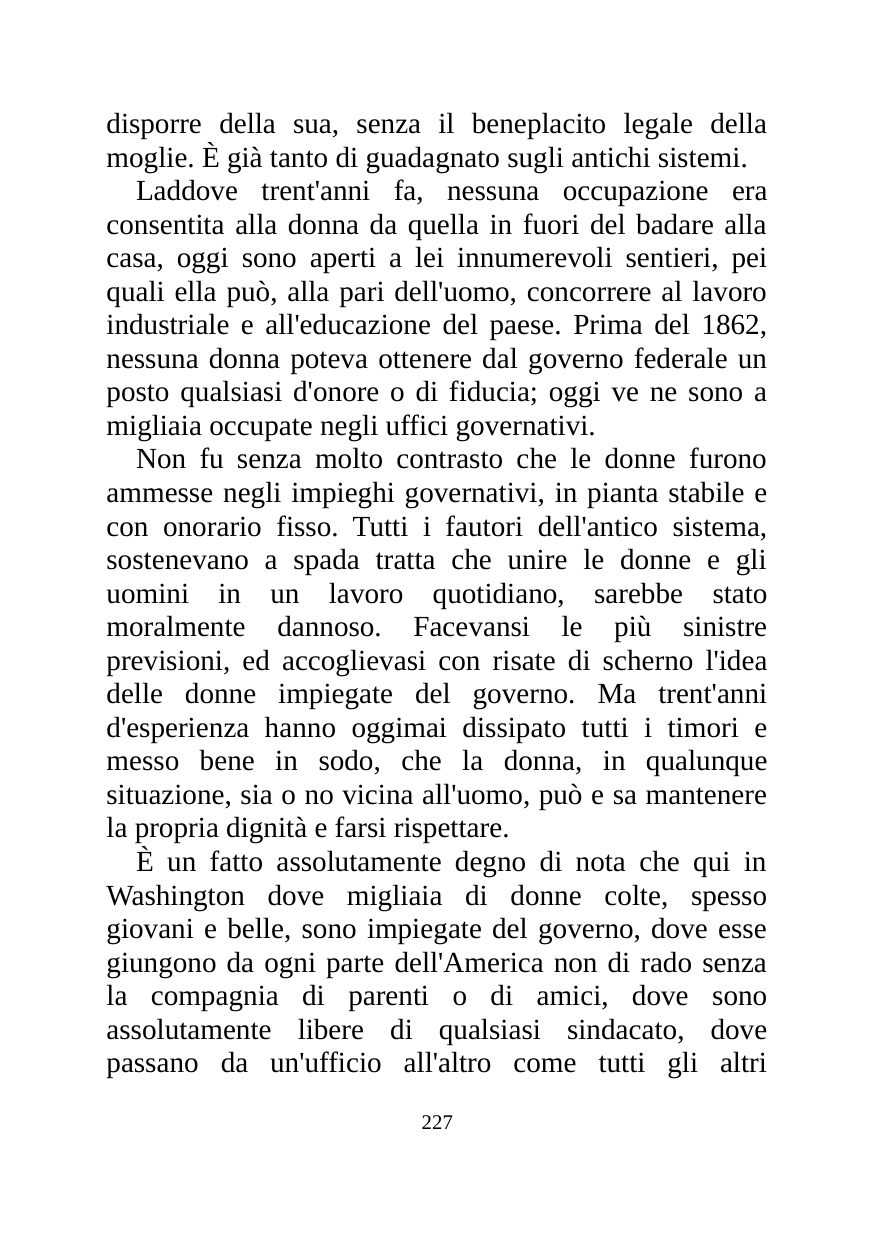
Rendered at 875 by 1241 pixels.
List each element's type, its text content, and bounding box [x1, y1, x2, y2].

text disporre della sua, senza il beneplacito legale della moglie. È già tanto di guadagnato sugli antichi sistemi. [106, 106, 768, 173]
text Laddove trent'anni fa, nessuna occupazione era consentita alla donna da quella in fuori del badare alla casa, oggi sono aperti a lei innumerevoli sentieri, pei quali ella può, alla pari dell'uomo, concorrere al lavoro industriale e all'educazione del paese. Prima del 1862, nessuna donna poteva ottenere dal governo federale un posto qualsiasi d'onore o di fiducia; oggi ve ne sono a migliaia occupate negli uffici governativi. [106, 173, 768, 442]
text È un fatto assolutamente degno di nota che qui in Washington dove migliaia di donne colte, spesso giovani e belle, sono impiegate del governo, dove esse giungono da ogni parte dell'America non di rado senza la compagnia di parenti o di amici, dove sono assolutamente libere di qualsiasi sindacato, dove passano da un'ufficio all'altro come tutti gli altri [106, 844, 768, 1079]
text Non fu senza molto contrasto che le donne furono ammesse negli impieghi governativi, in pianta stabile e con onorario fisso. Tutti i fautori dell'antico sistema, sostenevano a spada tratta che unire le donne e gli uomini in un lavoro quotidiano, sarebbe stato moralmente dannoso. Facevansi le più sinistre previsioni, ed accoglievasi con risate di scherno l'idea delle donne impiegate del governo. Ma trent'anni d'esperienza hanno oggimai dissipato tutti i timori e messo bene in sodo, che la donna, in qualunque situazione, sia o no vicina all'uomo, può e sa mantenere la propria dignità e farsi rispettare. [106, 442, 768, 844]
